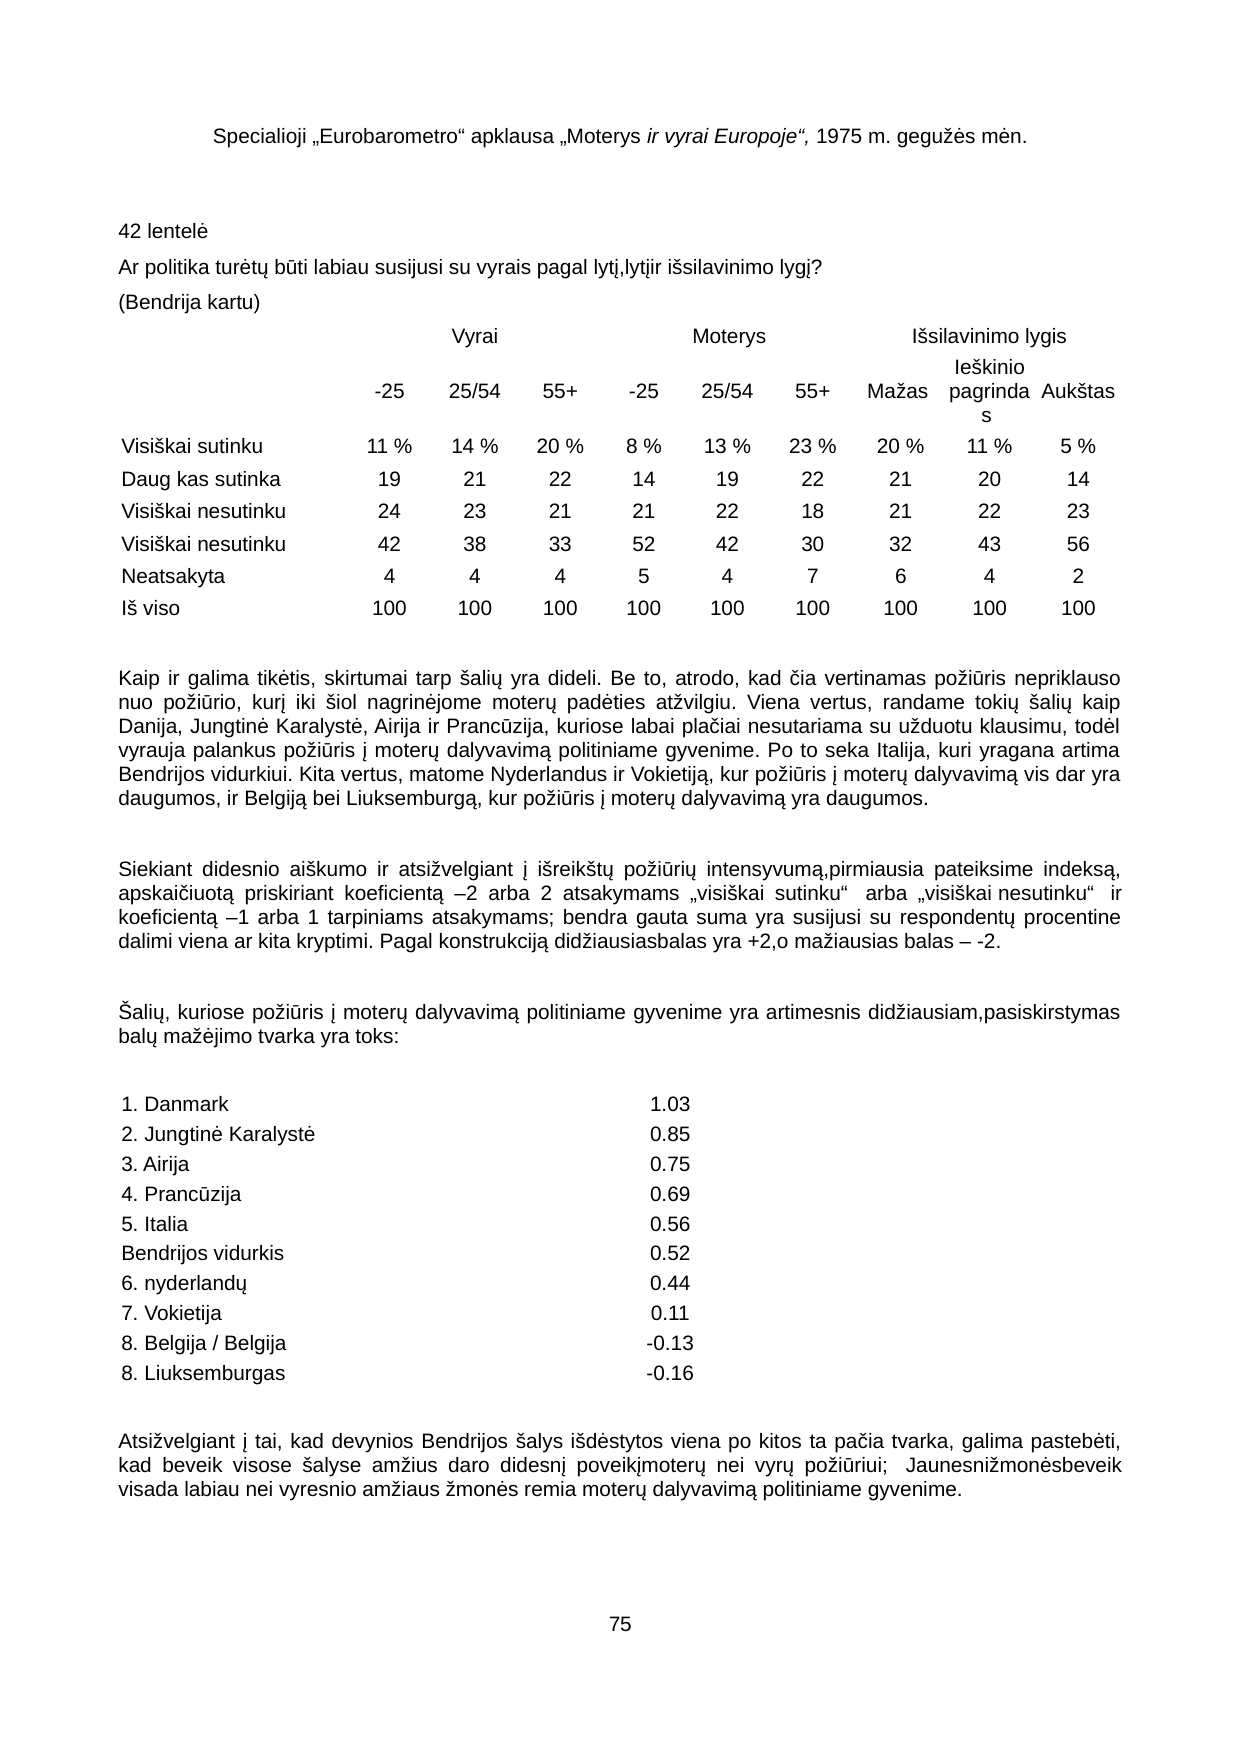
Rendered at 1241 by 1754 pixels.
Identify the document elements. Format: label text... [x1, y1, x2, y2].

table_cell 21 [602, 495, 685, 527]
table_cell 100 [945, 592, 1034, 624]
table_cell 19 [685, 463, 769, 495]
table_cell 21 [856, 495, 944, 527]
table_cell [118, 352, 347, 430]
text Kaip ir galima tikėtis, skirtumai tarp šalių yra dideli. Be to, atrodo, kad čia vertinamas požiūris nepriklauso nuo požiūrio, kurį iki šiol nagrinėjome moterų padėties atžvilgiu. Viena vertus, randame tokių šalių kaip Danija, Jungtinė Karalystė, Airija ir Prancūzija, kuriose labai plačiai nesutariama su užduotu klausimu, todėl vyrauja palankus požiūris į moterų dalyvavimą politiniame gyvenime. Po to seka Italija, kuri yragana artima Bendrijos vidurkiui. Kita vertus, matome Nyderlandus ir Vokietiją, kur požiūris į moterų dalyvavimą vis dar yra daugumos, ir Belgiją bei Liuksemburgą, kur požiūris į moterų dalyvavimą yra daugumos. [118, 666, 1122, 809]
table_cell 20 [945, 463, 1034, 495]
table_cell Visiškai nesutinku [118, 495, 347, 527]
table_cell Visiškai sutinku [118, 430, 347, 462]
table_cell Aukštas [1034, 352, 1122, 430]
table_cell 8 % [602, 430, 685, 462]
table_header Vyrai [348, 320, 602, 352]
table_cell 11 % [348, 430, 431, 462]
table_cell 4 [431, 560, 518, 592]
table_cell 33 [518, 527, 602, 559]
table_cell 100 [685, 592, 769, 624]
table_cell -25 [348, 352, 431, 430]
table_header Išsilavinimo lygis [856, 320, 1122, 352]
table_cell 0,11 [614, 1298, 726, 1328]
table_cell 11 % [945, 430, 1034, 462]
table_cell 42 [348, 527, 431, 559]
text Atsižvelgiant į tai, kad devynios Bendrijos šalys išdėstytos viena po kitos ta pačia tvarka, galima pastebėti, kad beveik visose šalyse amžius daro didesnį poveikįmoterų nei vyrų požiūriui; Jaunesnižmonėsbeveik visada labiau nei vyresnio amžiaus žmonės remia moterų dalyvavimą politiniame gyvenime. [118, 1429, 1122, 1501]
table_cell Visiškai nesutinku [118, 527, 347, 559]
table_header 1. Danmark [118, 1089, 614, 1119]
table_cell 0,56 [614, 1209, 726, 1238]
text 42 lentelė [118, 219, 1122, 243]
table_cell 100 [602, 592, 685, 624]
table_cell -0,13 [614, 1328, 726, 1357]
table_cell 38 [431, 527, 518, 559]
table_cell 0,69 [614, 1179, 726, 1208]
table_cell 0,44 [614, 1268, 726, 1298]
table_cell 21 [856, 463, 944, 495]
table_cell 4 [348, 560, 431, 592]
table_cell 52 [602, 527, 685, 559]
table_cell 100 [518, 592, 602, 624]
table_header [118, 320, 347, 352]
table_cell 100 [348, 592, 431, 624]
table_cell 23 [1034, 495, 1122, 527]
text Siekiant didesnio aiškumo ir atsižvelgiant į išreikštų požiūrių intensyvumą,pirmiausia pateiksime indeksą, apskaičiuotą priskiriant koeficientą –2 arba 2 atsakymams „visiškai sutinku“ arba „visiškai nesutinku“ ir koeficientą –1 arba 1 tarpiniams atsakymams; bendra gauta suma yra susijusi su respondentų procentine dalimi viena ar kita kryptimi. Pagal konstrukciją didžiausiasbalas yra +2,o mažiausias balas – -2. [118, 857, 1122, 953]
table_cell 14 % [431, 430, 518, 462]
text Šalių, kuriose požiūris į moterų dalyvavimą politiniame gyvenime yra artimesnis didžiausiam,pasiskirstymas balų mažėjimo tvarka yra toks: [118, 1000, 1122, 1048]
table_cell 0,85 [614, 1119, 726, 1149]
table_cell 24 [348, 495, 431, 527]
table_header Moterys [602, 320, 856, 352]
table_cell 43 [945, 527, 1034, 559]
table_cell 22 [945, 495, 1034, 527]
table_cell Bendrijos vidurkis [118, 1238, 614, 1268]
table_cell 0,52 [614, 1238, 726, 1268]
table_cell 22 [685, 495, 769, 527]
table_cell Mažas [856, 352, 944, 430]
table_cell Neatsakyta [118, 560, 347, 592]
table_cell 23 % [769, 430, 856, 462]
table_cell 18 [769, 495, 856, 527]
table_cell Iš viso [118, 592, 347, 624]
table_cell 55+ [518, 352, 602, 430]
table_cell 3. Airija [118, 1149, 614, 1179]
table_cell 5 % [1034, 430, 1122, 462]
table_cell 25/54 [685, 352, 769, 430]
table_cell 4. Prancūzija [118, 1179, 614, 1208]
table_cell 4 [685, 560, 769, 592]
table_cell 30 [769, 527, 856, 559]
table_cell 56 [1034, 527, 1122, 559]
table_cell 100 [431, 592, 518, 624]
table_cell 4 [945, 560, 1034, 592]
table_header 1,03 [614, 1089, 726, 1119]
table_cell 8. Liuksemburgas [118, 1358, 614, 1387]
table_cell 6 [856, 560, 944, 592]
table_cell 2 [1034, 560, 1122, 592]
table_cell 100 [1034, 592, 1122, 624]
table_cell 100 [856, 592, 944, 624]
table_cell 22 [518, 463, 602, 495]
table_cell 5 [602, 560, 685, 592]
table_cell 32 [856, 527, 944, 559]
text Ar politika turėtų būti labiau susijusi su vyrais pagal lytį,lytįir išsilavinimo lygį? [118, 254, 1122, 278]
table_cell 13 % [685, 430, 769, 462]
table_cell 100 [769, 592, 856, 624]
table_cell -25 [602, 352, 685, 430]
table_cell 23 [431, 495, 518, 527]
table_cell 7 [769, 560, 856, 592]
table_cell 25/54 [431, 352, 518, 430]
table_cell 2. Jungtinė Karalystė [118, 1119, 614, 1149]
table_cell 42 [685, 527, 769, 559]
table_cell 14 [1034, 463, 1122, 495]
table_cell Ieškinio pagrindas [945, 352, 1034, 430]
table_cell -0,16 [614, 1358, 726, 1387]
table_cell 22 [769, 463, 856, 495]
table_cell 8. Belgija / Belgija [118, 1328, 614, 1357]
table_cell 19 [348, 463, 431, 495]
table_cell 55+ [769, 352, 856, 430]
table_cell 7. Vokietija [118, 1298, 614, 1328]
table_cell 5. Italia [118, 1209, 614, 1238]
table_cell 0,75 [614, 1149, 726, 1179]
table_cell 14 [602, 463, 685, 495]
table_cell 20 % [856, 430, 944, 462]
table_cell 6. nyderlandų [118, 1268, 614, 1298]
table_cell Daug kas sutinka [118, 463, 347, 495]
table_cell 21 [518, 495, 602, 527]
text (Bendrija kartu) [118, 290, 1122, 314]
table_cell 20 % [518, 430, 602, 462]
table_cell 21 [431, 463, 518, 495]
table_cell 4 [518, 560, 602, 592]
